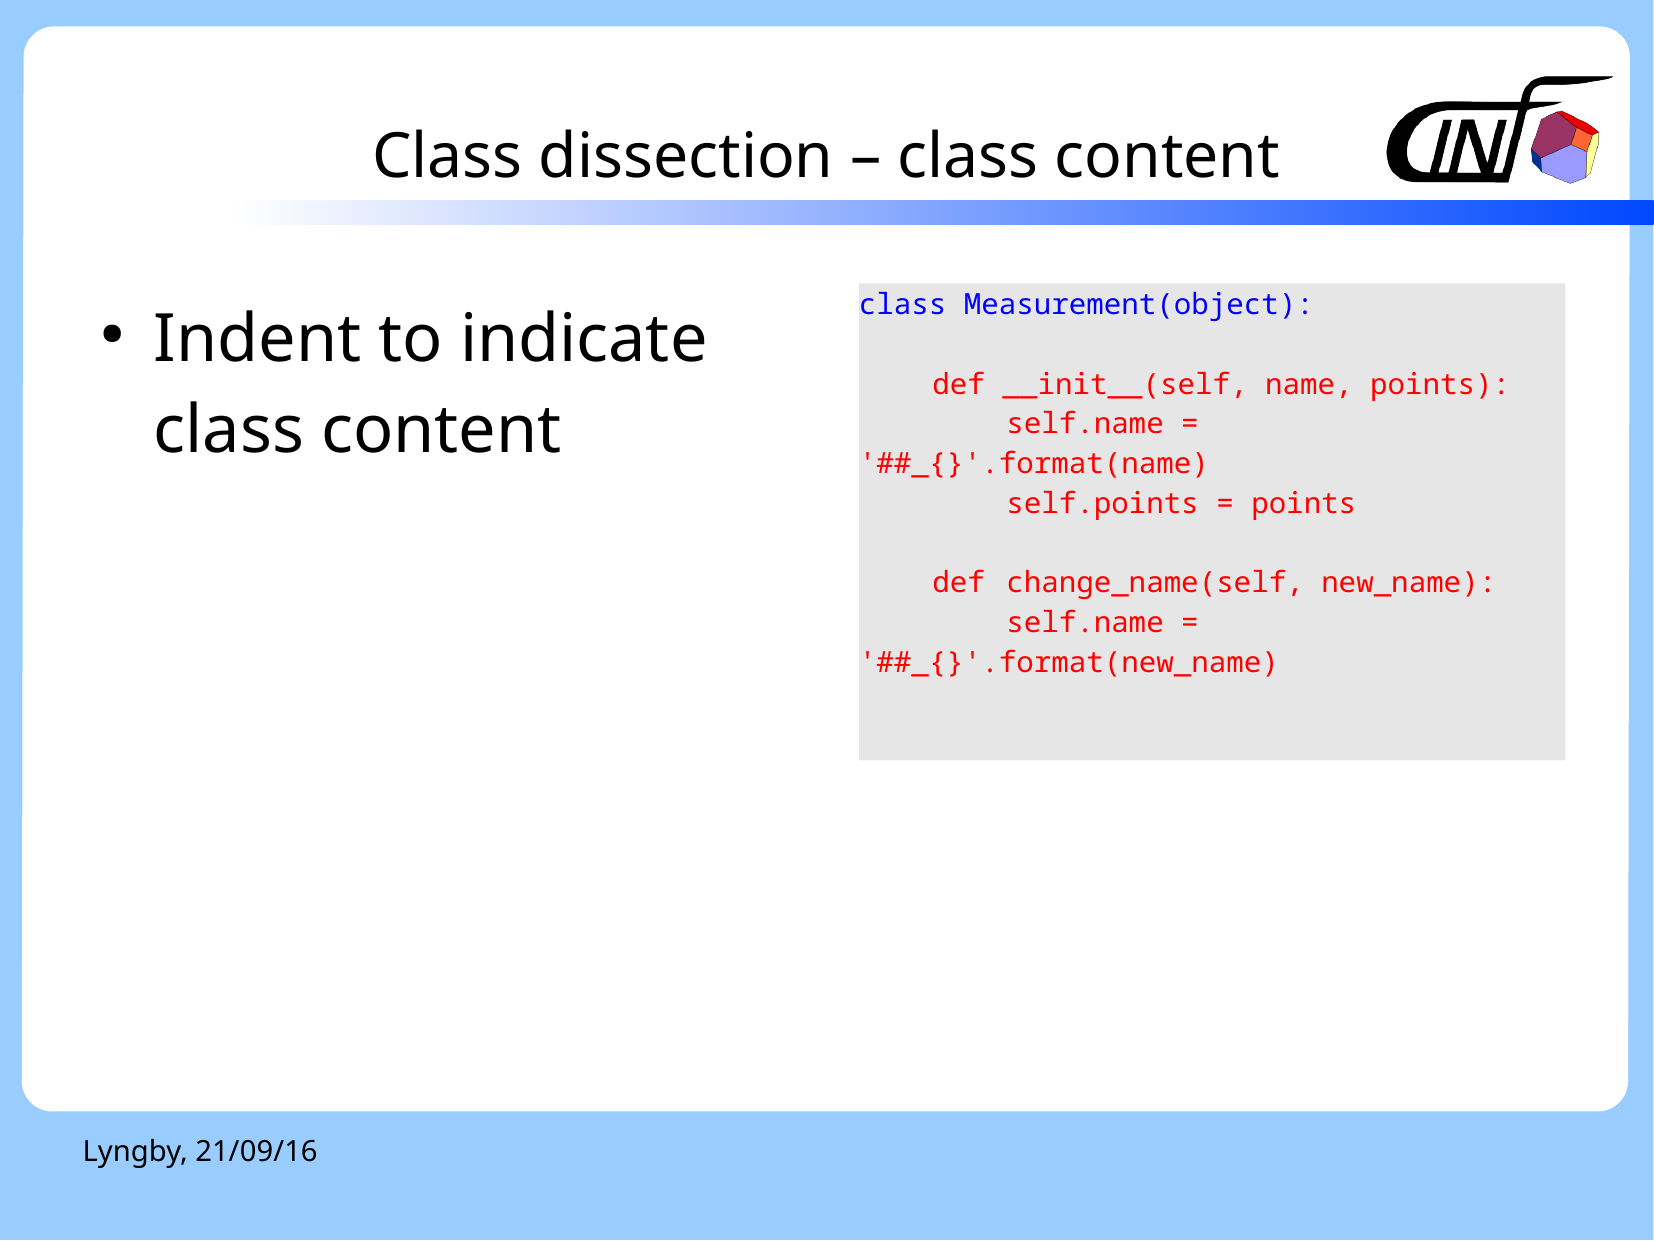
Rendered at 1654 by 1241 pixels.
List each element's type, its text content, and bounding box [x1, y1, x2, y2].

picture [1571, 76, 1613, 184]
text_box class Measurement(object): def __init__(self, name, points): self.name = '##_{}'.format(name) self.points = points def change_name(self, new_name): self.name = '##_{}'.format(new_name) [858, 302, 1566, 742]
list Indent to indicate class content [82, 290, 809, 1165]
title Class dissection – class content [82, 49, 1571, 257]
